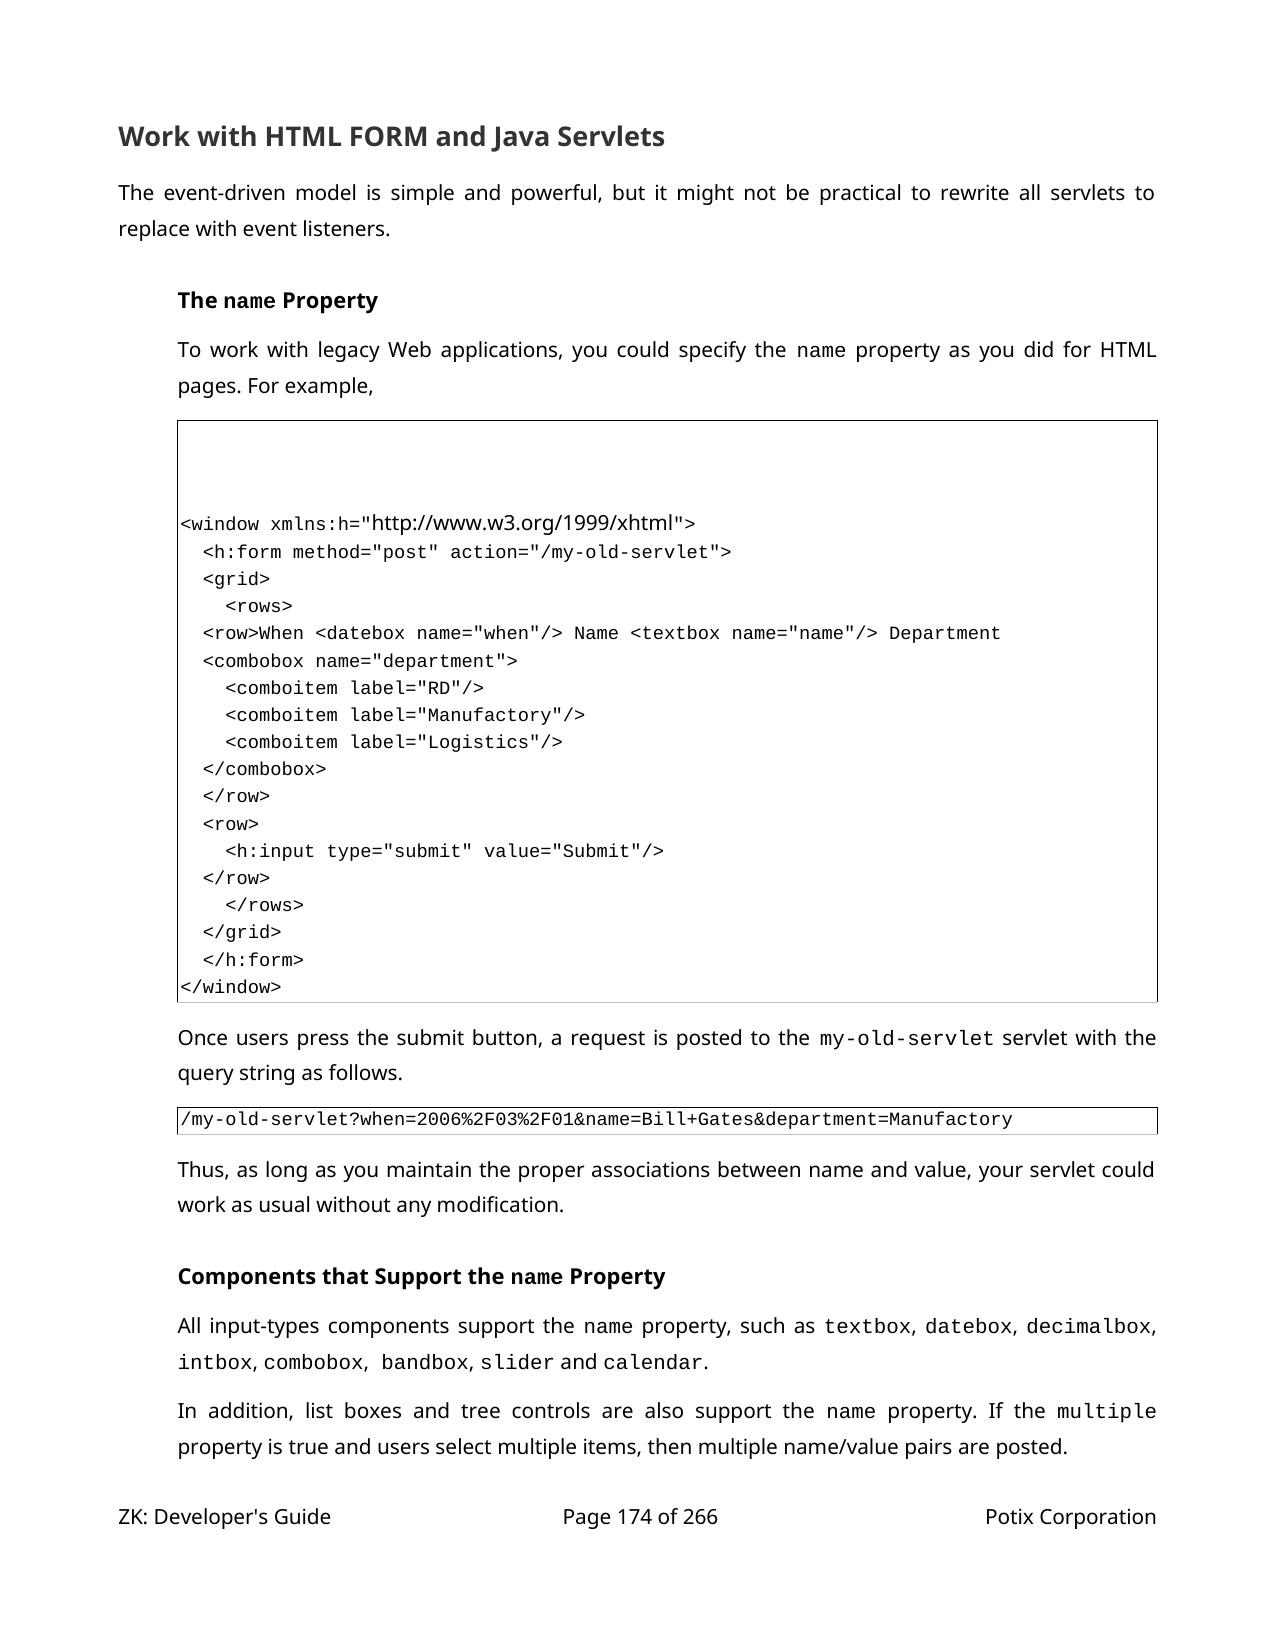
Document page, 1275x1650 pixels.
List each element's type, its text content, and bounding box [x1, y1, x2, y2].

text </h:form> [178, 947, 1157, 972]
text Thus, as long as you maintain the proper associations between name and value, your servlet could work as usual without any modification. [177, 1155, 1157, 1218]
text <window xmlns:h="http://www.w3.org/1999/xhtml"> [178, 421, 1157, 537]
subtitle Work with HTML FORM and Java Servlets [118, 118, 1157, 155]
subtitle The name Property [177, 284, 1157, 314]
text </grid> [178, 920, 1157, 944]
text <grid> [178, 567, 1157, 591]
text </row> [178, 784, 1157, 809]
text In addition, list boxes and tree controls are also support the name property. If the multiple property is true and users select multiple items, then multiple name/value pairs are posted. [177, 1396, 1157, 1460]
text <combobox name="department"> [178, 648, 1157, 673]
text <comboitem label="Manufactory"/> [178, 703, 1157, 727]
text <h:form method="post" action="/my-old-servlet"> [178, 540, 1157, 564]
subtitle Components that Support the name Property [177, 1261, 1157, 1291]
text <h:input type="submit" value="Submit"/> [178, 839, 1157, 863]
text All input-types components support the name property, such as textbox, datebox, decimalbox, intbox, combobox, bandbox, slider and calendar. [177, 1312, 1157, 1376]
text </window> [178, 975, 1157, 1002]
text </rows> [178, 893, 1157, 917]
text </row> [178, 866, 1157, 890]
text /my-old-servlet?when=2006%2F03%2F01&name=Bill+Gates&department=Manufactory [178, 1108, 1157, 1134]
text <comboitem label="RD"/> [178, 676, 1157, 700]
text <comboitem label="Logistics"/> [178, 730, 1157, 754]
text <row>When <datebox name="when"/> Name <textbox name="name"/> Department [178, 621, 1157, 646]
text <rows> [178, 594, 1157, 618]
text <row> [178, 812, 1157, 836]
text The event-driven model is simple and powerful, but it might not be practical to rewrite all servlets to replace with event listeners. [118, 178, 1157, 242]
text </combobox> [178, 757, 1157, 781]
text To work with legacy Web applications, you could specify the name property as you did for HTML pages. For example, [177, 335, 1157, 399]
text Once users press the submit button, a request is posted to the my-old-servlet servlet with the query string as follows. [177, 1023, 1157, 1086]
